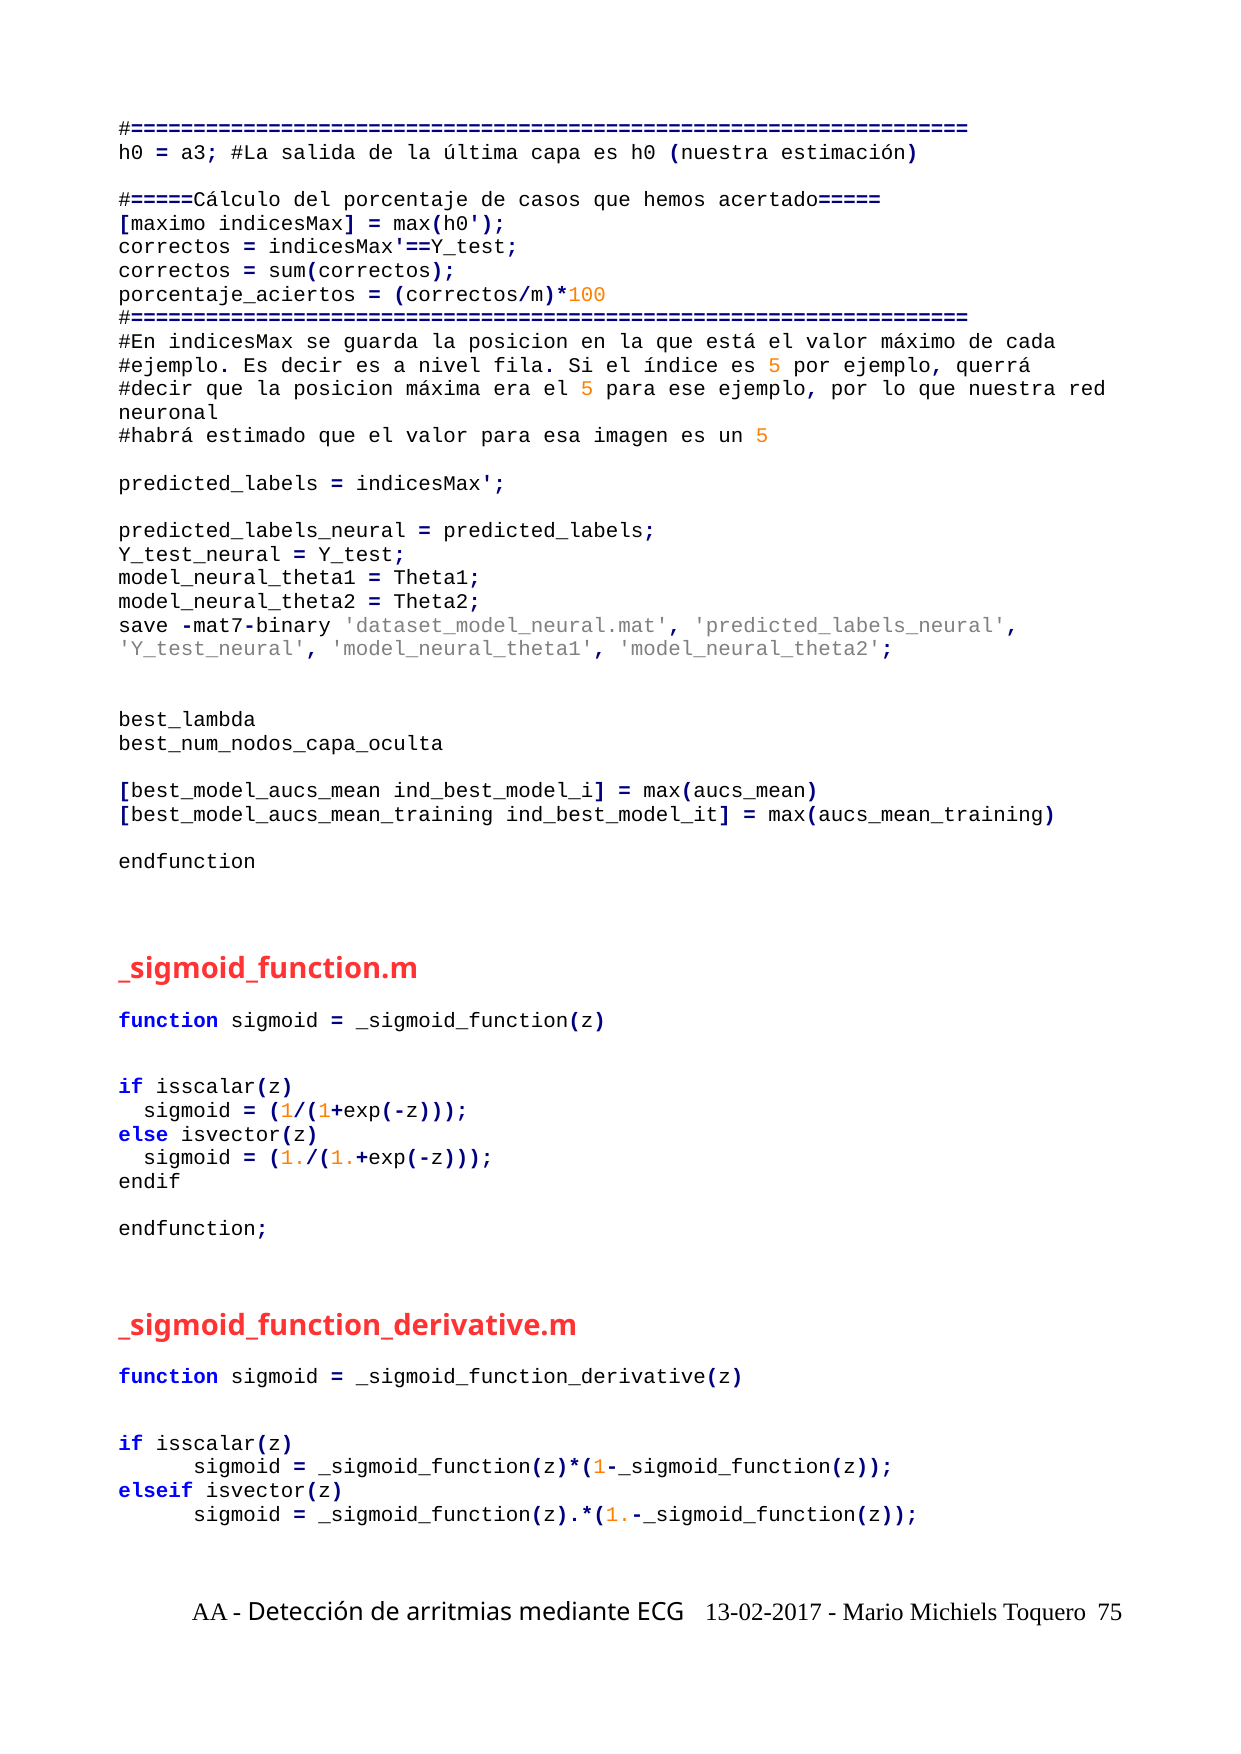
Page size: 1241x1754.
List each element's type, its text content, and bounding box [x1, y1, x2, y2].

text porcentaje_aciertos = (correctos/m)*100 [118, 284, 1122, 307]
text #=================================================================== [118, 118, 1122, 142]
text #En indicesMax se guarda la posicion en la que está el valor máximo de cada [118, 331, 1122, 354]
text endfunction [118, 851, 1122, 875]
text _sigmoid_function_derivative.m [118, 1304, 1122, 1344]
text model_neural_theta1 = Theta1; [118, 567, 1122, 591]
text #=====Cálculo del porcentaje de casos que hemos acertado===== [118, 189, 1122, 213]
text #habrá estimado que el valor para esa imagen es un 5 [118, 426, 1122, 449]
text elseif isvector(z) [118, 1480, 1122, 1504]
text Y_test_neural = Y_test; [118, 544, 1122, 567]
text best_num_nodos_capa_oculta [118, 733, 1122, 757]
text best_lambda [118, 709, 1122, 733]
text h0 = a3; #La salida de la última capa es h0 (nuestra estimación) [118, 142, 1122, 165]
text predicted_labels_neural = predicted_labels; [118, 520, 1122, 544]
text predicted_labels = indicesMax'; [118, 473, 1122, 496]
text #=================================================================== [118, 307, 1122, 331]
text if isscalar(z) [118, 1076, 1122, 1100]
text sigmoid = _sigmoid_function(z)*(1-_sigmoid_function(z)); [118, 1456, 1122, 1480]
text sigmoid = (1./(1.+exp(-z))); [118, 1147, 1122, 1171]
text save -mat7-binary 'dataset_model_neural.mat', 'predicted_labels_neural', 'Y_test_neural', 'model_neural_theta1', 'model_neural_theta2'; [118, 615, 1122, 662]
text [best_model_aucs_mean ind_best_model_i] = max(aucs_mean) [118, 780, 1122, 804]
text sigmoid = _sigmoid_function(z).*(1.-_sigmoid_function(z)); [118, 1504, 1122, 1527]
text else isvector(z) [118, 1123, 1122, 1147]
text endfunction; [118, 1218, 1122, 1242]
text if isscalar(z) [118, 1433, 1122, 1456]
text [maximo indicesMax] = max(h0'); [118, 213, 1122, 236]
text _sigmoid_function.m [118, 947, 1122, 987]
text endif [118, 1171, 1122, 1194]
text correctos = indicesMax'==Y_test; [118, 236, 1122, 260]
text sigmoid = (1/(1+exp(-z))); [118, 1100, 1122, 1123]
text #ejemplo. Es decir es a nivel fila. Si el índice es 5 por ejemplo, querrá [118, 354, 1122, 378]
text correctos = sum(correctos); [118, 260, 1122, 284]
text [best_model_aucs_mean_training ind_best_model_it] = max(aucs_mean_training) [118, 804, 1122, 827]
text function sigmoid = _sigmoid_function_derivative(z) [118, 1366, 1122, 1390]
text function sigmoid = _sigmoid_function(z) [118, 1010, 1122, 1033]
text #decir que la posicion máxima era el 5 para ese ejemplo, por lo que nuestra red neuronal [118, 378, 1122, 426]
text model_neural_theta2 = Theta2; [118, 591, 1122, 615]
